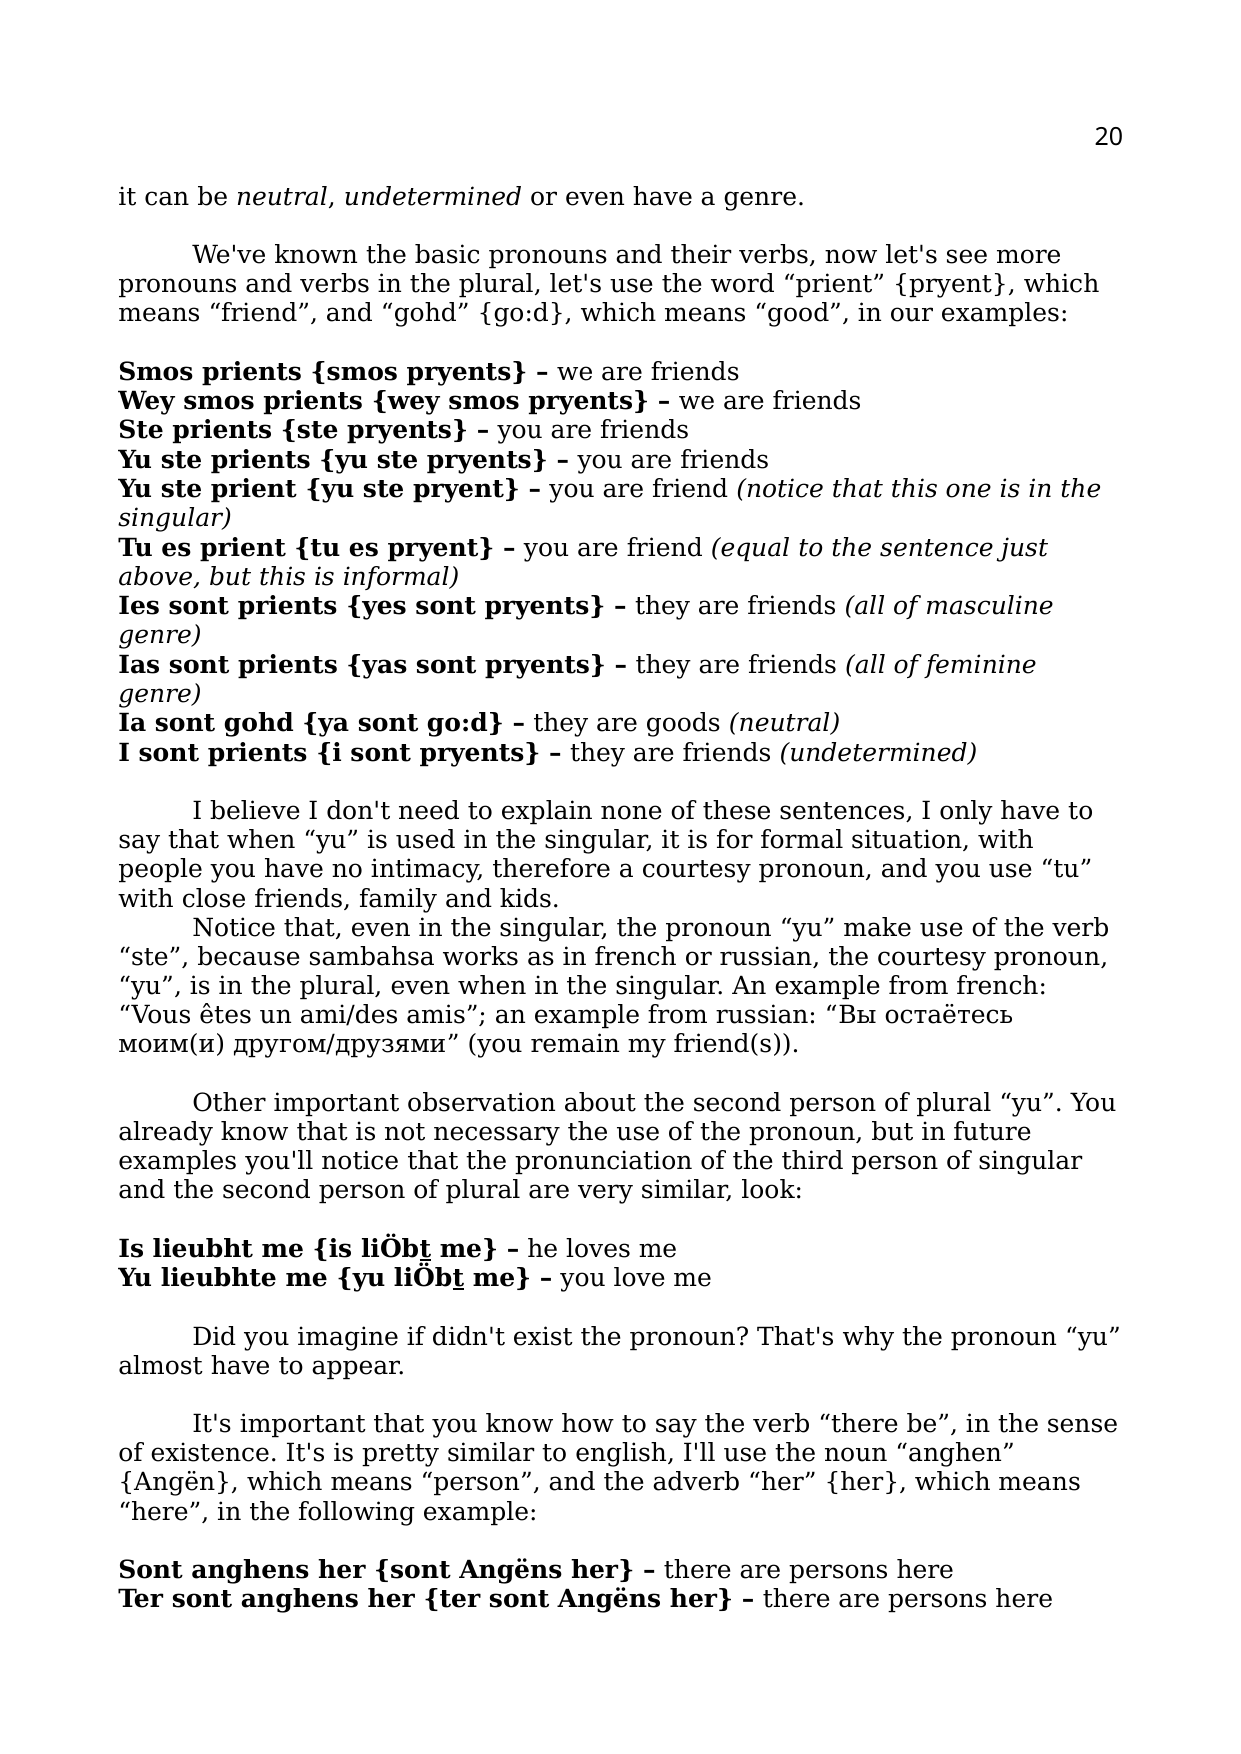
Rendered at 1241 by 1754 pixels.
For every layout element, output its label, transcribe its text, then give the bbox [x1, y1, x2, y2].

text Yu ste prient {yu ste pryent} – you are friend (notice that this one is in the singular) [118, 474, 1123, 533]
text We've known the basic pronouns and their verbs, now let's see more pronouns and verbs in the plural, let's use the word “prient” {pryent}, which means “friend”, and “gohd” {go:d}, which means “good”, in our examples: [118, 240, 1123, 327]
text Smos prients {smos pryents} – we are friends [118, 357, 1123, 386]
text I believe I don't need to explain none of these sentences, I only have to say that when “yu” is used in the singular, it is for formal situation, with people you have no intimacy, therefore a courtesy pronoun, and you use “tu” with close friends, family and kids. [118, 796, 1123, 913]
text Wey smos prients {wey smos pryents} – we are friends [118, 386, 1123, 415]
text Sont anghens her {sont Angëns her} – there are persons here [118, 1555, 1123, 1584]
text Tu es prient {tu es pryent} – you are friend (equal to the sentence just above, but this is informal) [118, 533, 1123, 591]
text Notice that, even in the singular, the pronoun “yu” make use of the verb “ste”, because sambahsa works as in french or russian, the courtesy pronoun, “yu”, is in the plural, even when in the singular. An example from french: “Vous êtes un ami/des amis”; an example from russian: “Вы остаётесь моим(и) другом/друзями” (you remain my friend(s)). [118, 913, 1123, 1059]
text Ies sont prients {yes sont pryents} – they are friends (all of masculine genre) [118, 591, 1123, 650]
text Other important observation about the second person of plural “yu”. You already know that is not necessary the use of the pronoun, but in future examples you'll notice that the pronunciation of the third person of singular and the second person of plural are very similar, look: [118, 1088, 1123, 1204]
text Did you imagine if didn't exist the pronoun? That's why the pronoun “yu” almost have to appear. [118, 1322, 1123, 1380]
text It's important that you know how to say the verb “there be”, in the sense of existence. It's is pretty similar to english, I'll use the noun “anghen” {Angën}, which means “person”, and the adverb “her” {her}, which means “here”, in the following example: [118, 1409, 1123, 1526]
text Ter sont anghens her {ter sont Angëns her} – there are persons here [118, 1584, 1123, 1614]
text Ias sont prients {yas sont pryents} – they are friends (all of feminine genre) [118, 650, 1123, 708]
text it can be neutral, undetermined or even have a genre. [118, 182, 1123, 211]
text Ste prients {ste pryents} – you are friends [118, 415, 1123, 445]
text Yu ste prients {yu ste pryents} – you are friends [118, 445, 1123, 474]
text Ia sont gohd {ya sont go:d} – they are goods (neutral) [118, 708, 1123, 738]
text Yu lieubhte me {yu liÖbt me} – you love me [118, 1263, 1123, 1292]
text I sont prients {i sont pryents} – they are friends (undetermined) [118, 738, 1123, 767]
text Is lieubht me {is liÖbt me} – he loves me [118, 1234, 1123, 1263]
